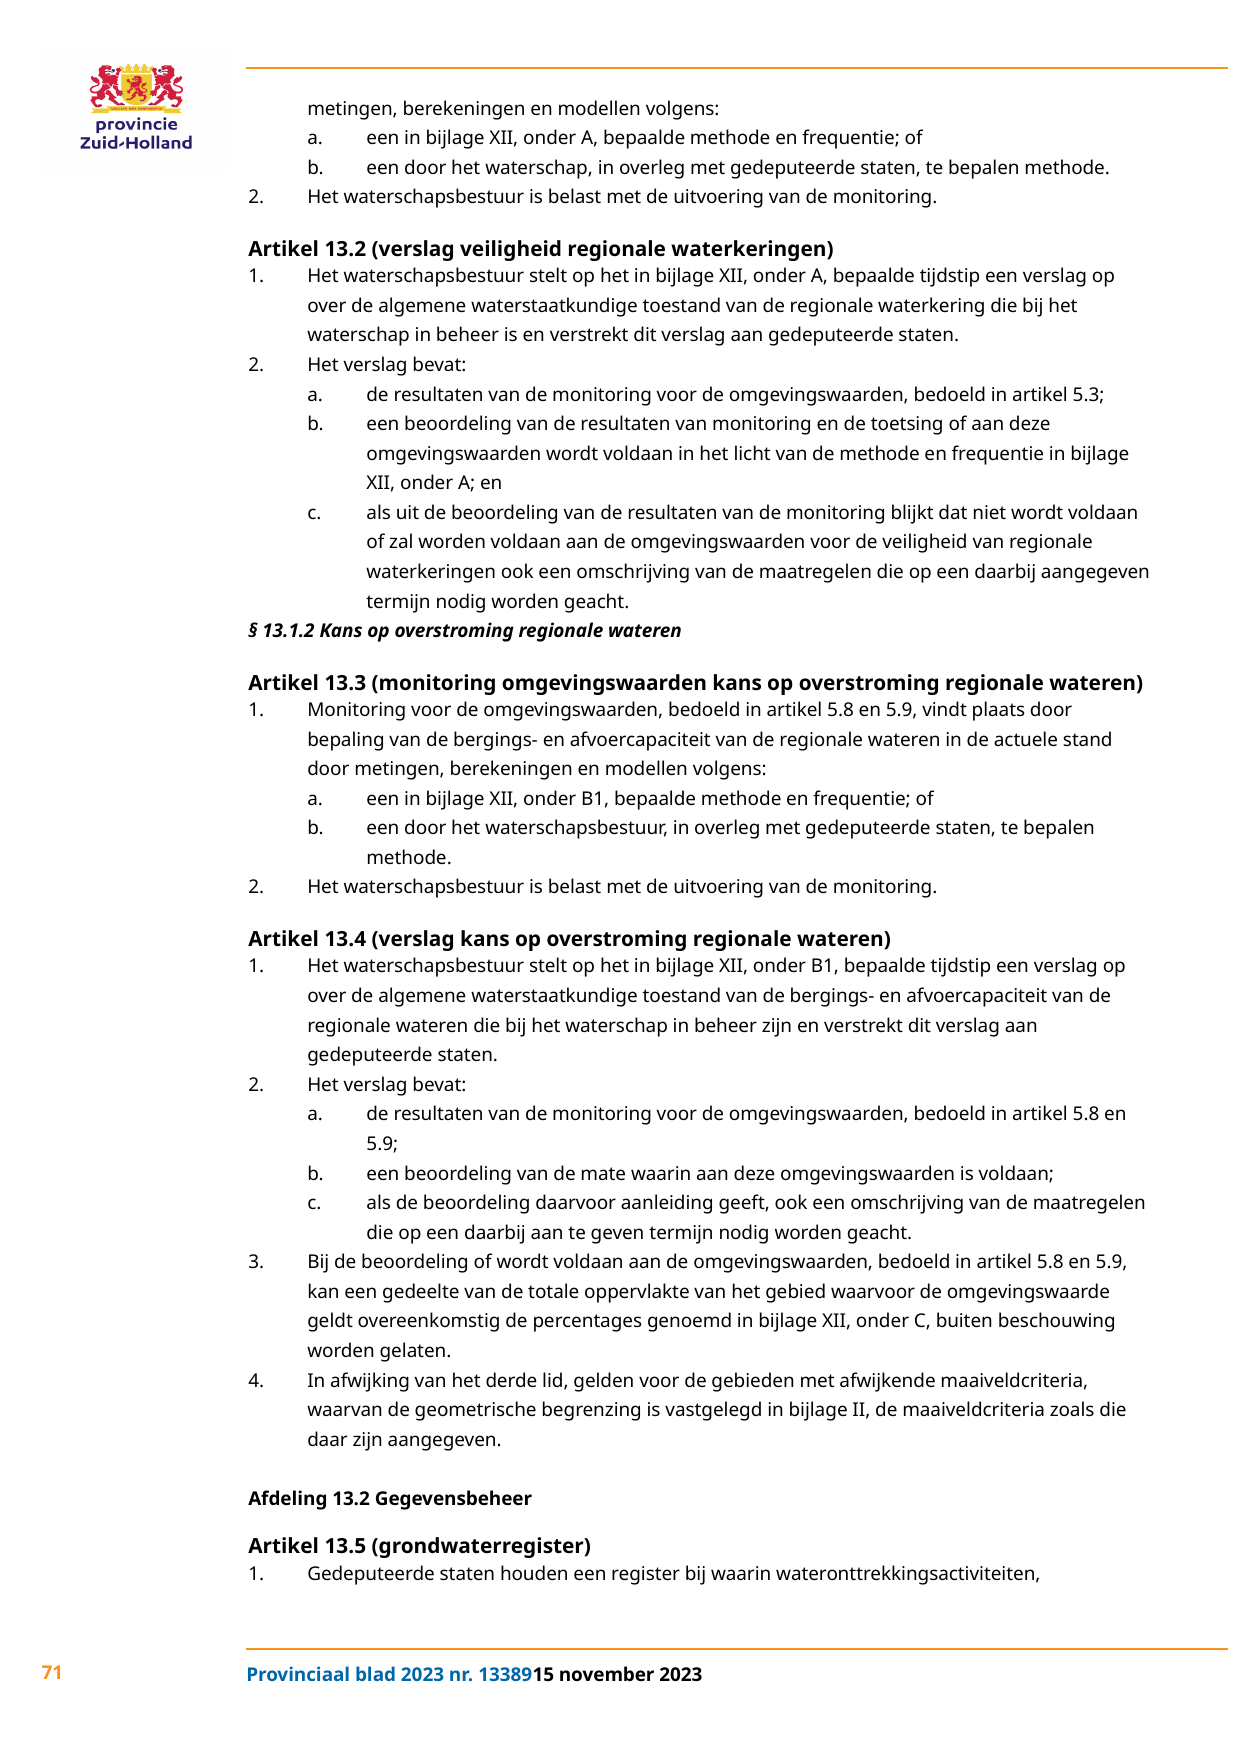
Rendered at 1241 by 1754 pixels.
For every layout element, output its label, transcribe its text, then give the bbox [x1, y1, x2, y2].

list een door het waterschap, in overleg met gedeputeerde staten, te bepalen methode. [307, 154, 1152, 180]
text Artikel 13.5 (grondwaterregister) [248, 1532, 1152, 1560]
picture [41, 47, 231, 172]
text Artikel 13.4 (verslag kans op overstroming regionale wateren) [248, 924, 1152, 953]
list een door het waterschapsbestuur, in overleg met gedeputeerde staten, te bepalen methode. [307, 814, 1152, 870]
list Gedeputeerde staten houden een register bij waarin wateronttrekkingsactiviteiten, [248, 1560, 1152, 1586]
list Monitoring voor de omgevingswaarden, bedoeld in artikel 5.8 en 5.9, vindt plaats door bepaling van de bergings- en afvoercapaciteit van de regionale wateren in de actuele stand door metingen, berekeningen en modellen volgens: [248, 696, 1152, 781]
text Artikel 13.3 (monitoring omgevingswaarden kans op overstroming regionale wateren) [248, 668, 1152, 696]
list Het verslag bevat: [248, 351, 1152, 377]
list als de beoordeling daarvoor aanleiding geeft, ook een omschrijving van de maatregelen die op een daarbij aan te geven termijn nodig worden geacht. [307, 1189, 1152, 1244]
text Artikel 13.2 (verslag veiligheid regionale waterkeringen) [248, 234, 1152, 262]
list Het waterschapsbestuur stelt op het in bijlage XII, onder A, bepaalde tijdstip een verslag op over de algemene waterstaatkundige toestand van de regionale waterkering die bij het waterschap in beheer is en verstrekt dit verslag aan gedeputeerde staten. [248, 262, 1152, 347]
list een in bijlage XII, onder A, bepaalde methode en frequentie; of [307, 124, 1152, 150]
list metingen, berekeningen en modellen volgens: [248, 95, 1152, 121]
list een beoordeling van de resultaten van monitoring en de toetsing of aan deze omgevingswaarden wordt voldaan in het licht van de methode en frequentie in bijlage XII, onder A; en [307, 410, 1152, 495]
list In afwijking van het derde lid, gelden voor de gebieden met afwijkende maaiveldcriteria, waarvan de geometrische begrenzing is vastgelegd in bijlage II, de maaiveldcriteria zoals die daar zijn aangegeven. [248, 1367, 1152, 1452]
text Afdeling 13.2 Gegevensbeheer [248, 1485, 1152, 1511]
list een in bijlage XII, onder B1, bepaalde methode en frequentie; of [307, 785, 1152, 811]
text § 13.1.2 Kans op overstroming regionale wateren [248, 617, 1152, 643]
list Het waterschapsbestuur stelt op het in bijlage XII, onder B1, bepaalde tijdstip een verslag op over de algemene waterstaatkundige toestand van de bergings- en afvoercapaciteit van de regionale wateren die bij het waterschap in beheer zijn en verstrekt dit verslag aan gedeputeerde staten. [248, 953, 1152, 1067]
list Bij de beoordeling of wordt voldaan aan de omgevingswaarden, bedoeld in artikel 5.8 en 5.9, kan een gedeelte van de totale oppervlakte van het gebied waarvoor de omgevingswaarde geldt overeenkomstig de percentages genoemd in bijlage XII, onder C, buiten beschouwing worden gelaten. [248, 1248, 1152, 1363]
list de resultaten van de monitoring voor de omgevingswaarden, bedoeld in artikel 5.3; [307, 381, 1152, 406]
list de resultaten van de monitoring voor de omgevingswaarden, bedoeld in artikel 5.8 en 5.9; [307, 1101, 1152, 1156]
list Het waterschapsbestuur is belast met de uitvoering van de monitoring. [248, 874, 1152, 899]
list Het waterschapsbestuur is belast met de uitvoering van de monitoring. [248, 183, 1152, 209]
list een beoordeling van de mate waarin aan deze omgevingswaarden is voldaan; [307, 1160, 1152, 1185]
list als uit de beoordeling van de resultaten van de monitoring blijkt dat niet wordt voldaan of zal worden voldaan aan de omgevingswaarden voor de veiligheid van regionale waterkeringen ook een omschrijving van de maatregelen die op een daarbij aangegeven termijn nodig worden geacht. [307, 499, 1152, 613]
list Het verslag bevat: [248, 1071, 1152, 1097]
